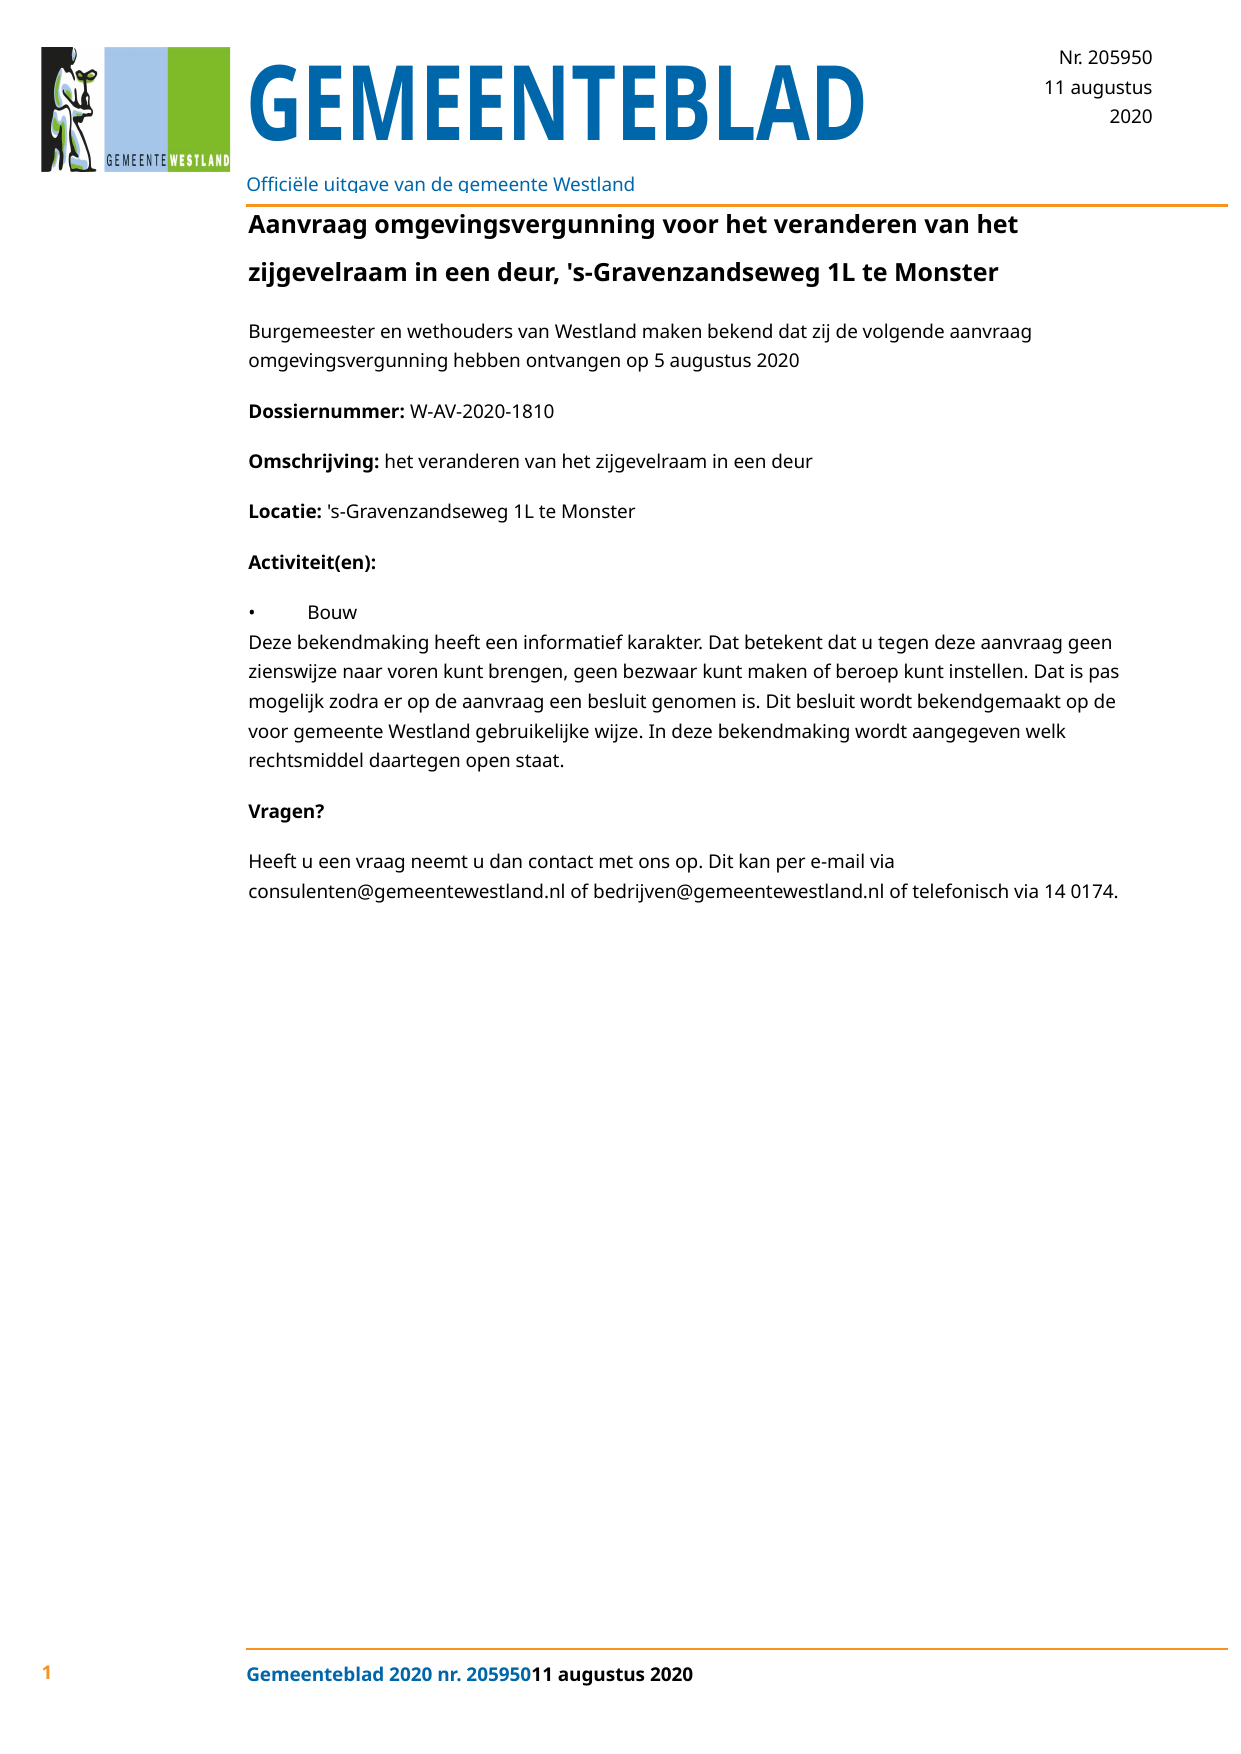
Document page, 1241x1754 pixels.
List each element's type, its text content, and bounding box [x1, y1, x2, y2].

text Aanvraag omgevingsvergunning voor het veranderen van het zijgevelraam in een deur, 's-Gravenzandseweg 1L te Monster [248, 207, 1152, 288]
list Bouw [248, 599, 1152, 625]
picture [41, 47, 231, 172]
text Omschrijving: het veranderen van het zijgevelraam in een deur [248, 448, 1152, 474]
text Burgemeester en wethouders van Westland maken bekend dat zij de volgende aanvraag omgevingsvergunning hebben ontvangen op 5 augustus 2020 [248, 318, 1152, 373]
text Locatie: 's-Gravenzandseweg 1L te Monster [248, 499, 1152, 524]
text Deze bekendmaking heeft een informatief karakter. Dat betekent dat u tegen deze aanvraag geen zienswijze naar voren kunt brengen, geen bezwaar kunt maken of beroep kunt instellen. Dat is pas mogelijk zodra er op de aanvraag een besluit genomen is. Dit besluit wordt bekendgemaakt op de voor gemeente Westland gebruikelijke wijze. In deze bekendmaking wordt aangegeven welk rechtsmiddel daartegen open staat. [248, 629, 1152, 773]
text Dossiernummer: W-AV-2020-1810 [248, 398, 1152, 424]
text Activiteit(en): [248, 549, 1152, 575]
text Heeft u een vraag neemt u dan contact met ons op. Dit kan per e-mail via consulenten@gemeentewestland.nl of bedrijven@gemeentewestland.nl of telefonisch via 14 0174. [248, 848, 1152, 904]
text Vragen? [248, 798, 1152, 824]
